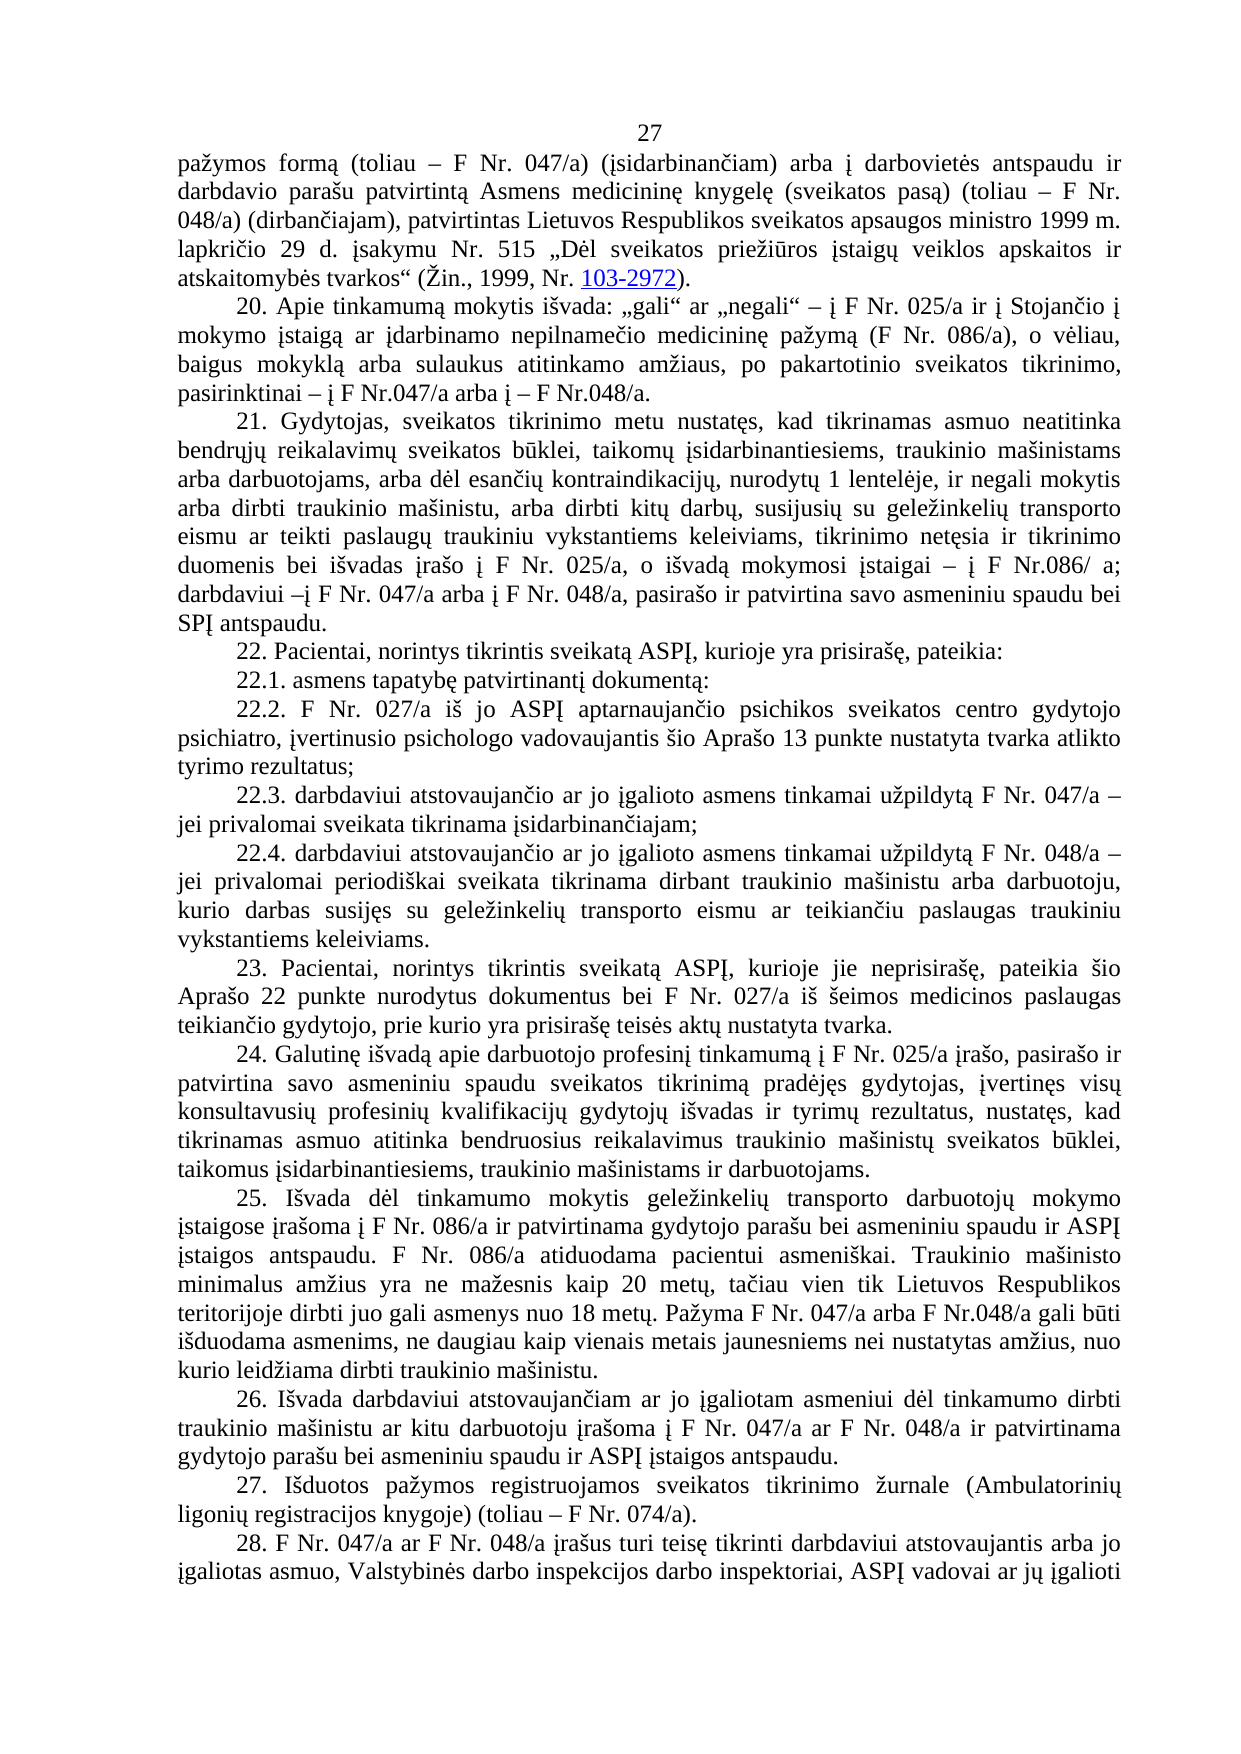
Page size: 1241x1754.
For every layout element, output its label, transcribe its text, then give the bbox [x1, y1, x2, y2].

text 25. Išvada dėl tinkamumo mokytis geležinkelių transporto darbuotojų mokymo įstaigose įrašoma į F Nr. 086/a ir patvirtinama gydytojo parašu bei asmeniniu spaudu ir ASPĮ įstaigos antspaudu. F Nr. 086/a atiduodama pacientui asmeniškai. Traukinio mašinisto minimalus amžius yra ne mažesnis kaip 20 metų, tačiau vien tik Lietuvos Respublikos teritorijoje dirbti juo gali asmenys nuo 18 metų. Pažyma F Nr. 047/a arba F Nr.048/a gali būti išduodama asmenims, ne daugiau kaip vienais metais jaunesniems nei nustatytas amžius, nuo kurio leidžiama dirbti traukinio mašinistu. [177, 1183, 1122, 1384]
text 26. Išvada darbdaviui atstovaujančiam ar jo įgaliotam asmeniui dėl tinkamumo dirbti traukinio mašinistu ar kitu darbuotoju įrašoma į F Nr. 047/a ar F Nr. 048/a ir patvirtinama gydytojo parašu bei asmeniniu spaudu ir ASPĮ įstaigos antspaudu. [177, 1384, 1122, 1470]
text 22. Pacientai, norintys tikrintis sveikatą ASPĮ, kurioje yra prisirašę, pateikia: [177, 636, 1122, 665]
text 22.3. darbdaviui atstovaujančio ar jo įgalioto asmens tinkamai užpildytą F Nr. 047/a – jei privalomai sveikata tikrinama įsidarbinančiajam; [177, 780, 1122, 838]
text 27. Išduotos pažymos registruojamos sveikatos tikrinimo žurnale (Ambulatorinių ligonių registracijos knygoje) (toliau – F Nr. 074/a). [177, 1470, 1122, 1528]
text 22.1. asmens tapatybę patvirtinantį dokumentą: [177, 665, 1122, 694]
text 28. F Nr. 047/a ar F Nr. 048/a įrašus turi teisę tikrinti darbdaviui atstovaujantis arba jo įgaliotas asmuo, Valstybinės darbo inspekcijos darbo inspektoriai, ASPĮ vadovai ar jų įgalioti [177, 1528, 1122, 1585]
text pažymos formą (toliau – F Nr. 047/a) (įsidarbinančiam) arba į darbovietės antspaudu ir darbdavio parašu patvirtintą Asmens medicininę knygelę (sveikatos pasą) (toliau – F Nr. 048/a) (dirbančiajam), patvirtintas Lietuvos Respublikos sveikatos apsaugos ministro 1999 m. lapkričio 29 d. įsakymu Nr. 515 „Dėl sveikatos priežiūros įstaigų veiklos apskaitos ir atskaitomybės tvarkos“ (Žin., 1999, Nr. 103-2972). [177, 148, 1122, 291]
text 22.4. darbdaviui atstovaujančio ar jo įgalioto asmens tinkamai užpildytą F Nr. 048/a – jei privalomai periodiškai sveikata tikrinama dirbant traukinio mašinistu arba darbuotoju, kurio darbas susijęs su geležinkelių transporto eismu ar teikiančiu paslaugas traukiniu vykstantiems keleiviams. [177, 838, 1122, 953]
text 20. Apie tinkamumą mokytis išvada: „gali“ ar „negali“ – į F Nr. 025/a ir į Stojančio į mokymo įstaigą ar įdarbinamo nepilnamečio medicininę pažymą (F Nr. 086/a), o vėliau, baigus mokyklą arba sulaukus atitinkamo amžiaus, po pakartotinio sveikatos tikrinimo, pasirinktinai – į F Nr.047/a arba į – F Nr.048/a. [177, 291, 1122, 406]
text 22.2. F Nr. 027/a iš jo ASPĮ aptarnaujančio psichikos sveikatos centro gydytojo psichiatro, įvertinusio psichologo vadovaujantis šio Aprašo 13 punkte nustatyta tvarka atlikto tyrimo rezultatus; [177, 694, 1122, 780]
text 23. Pacientai, norintys tikrintis sveikatą ASPĮ, kurioje jie neprisirašę, pateikia šio Aprašo 22 punkte nurodytus dokumentus bei F Nr. 027/a iš šeimos medicinos paslaugas teikiančio gydytojo, prie kurio yra prisirašę teisės aktų nustatyta tvarka. [177, 953, 1122, 1039]
text 21. Gydytojas, sveikatos tikrinimo metu nustatęs, kad tikrinamas asmuo neatitinka bendrųjų reikalavimų sveikatos būklei, taikomų įsidarbinantiesiems, traukinio mašinistams arba darbuotojams, arba dėl esančių kontraindikacijų, nurodytų 1 lentelėje, ir negali mokytis arba dirbti traukinio mašinistu, arba dirbti kitų darbų, susijusių su geležinkelių transporto eismu ar teikti paslaugų traukiniu vykstantiems keleiviams, tikrinimo netęsia ir tikrinimo duomenis bei išvadas įrašo į F Nr. 025/a, o išvadą mokymosi įstaigai – į F Nr.086/ a; darbdaviui –į F Nr. 047/a arba į F Nr. 048/a, pasirašo ir patvirtina savo asmeniniu spaudu bei SPĮ antspaudu. [177, 406, 1122, 636]
text 24. Galutinę išvadą apie darbuotojo profesinį tinkamumą į F Nr. 025/a įrašo, pasirašo ir patvirtina savo asmeniniu spaudu sveikatos tikrinimą pradėjęs gydytojas, įvertinęs visų konsultavusių profesinių kvalifikacijų gydytojų išvadas ir tyrimų rezultatus, nustatęs, kad tikrinamas asmuo atitinka bendruosius reikalavimus traukinio mašinistų sveikatos būklei, taikomus įsidarbinantiesiems, traukinio mašinistams ir darbuotojams. [177, 1039, 1122, 1183]
